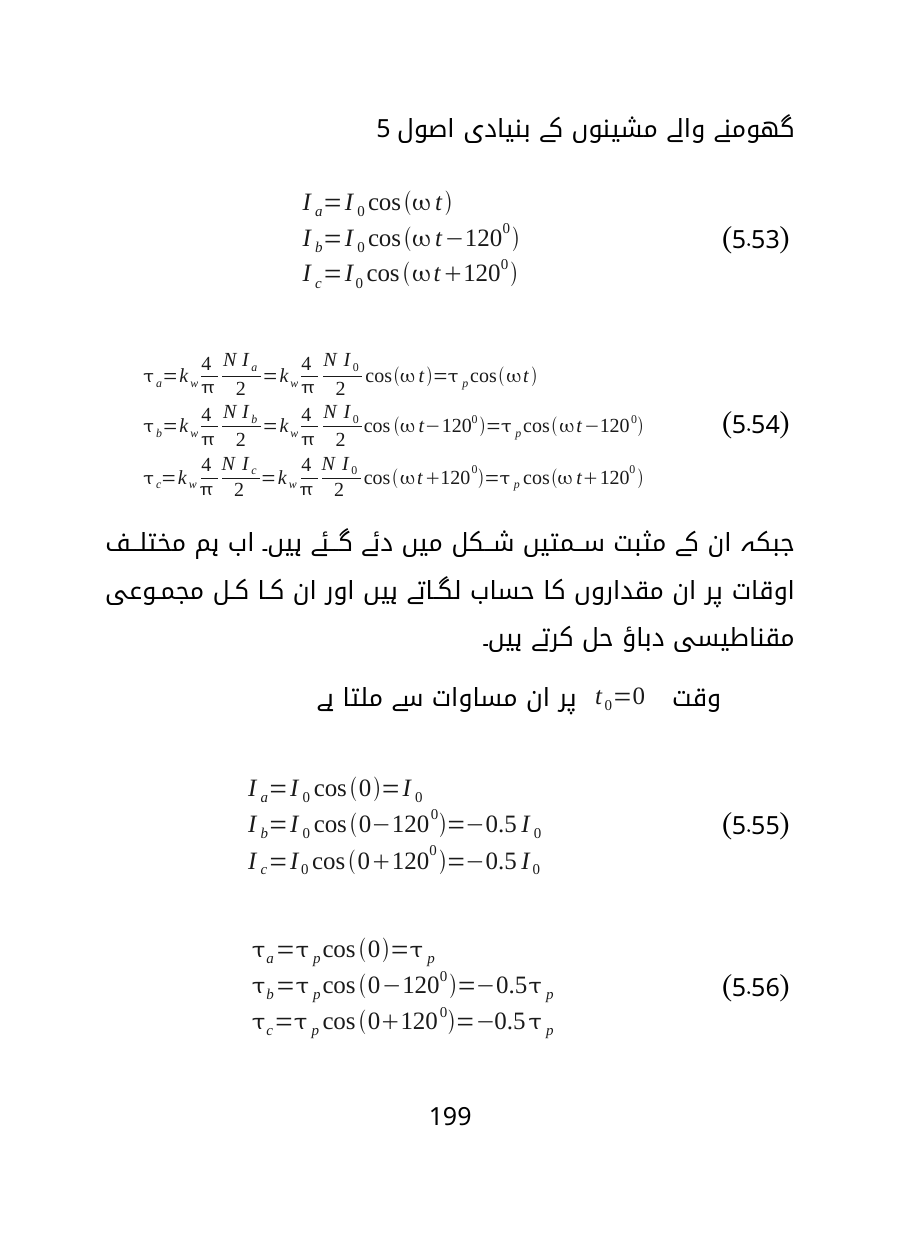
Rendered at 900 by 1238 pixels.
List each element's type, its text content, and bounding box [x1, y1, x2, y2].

table_header [105, 182, 706, 310]
table_header (5.56) [693, 930, 795, 1057]
table_header (5.55) [691, 769, 795, 896]
table_header (5.54) [691, 344, 795, 520]
text جبکہ ان کے مثبت سمتیں شکل میں دئے گئے ہیں۔ اب ہم مختلف اوقات پر ان مقداروں کا حساب لگاتے ہیں اور ان کا کل مجموعی مقناطیسی دباؤ حل کرتے ہیں۔ [105, 520, 795, 662]
table_header [105, 930, 692, 1057]
table_header (5.53) [706, 182, 795, 310]
table_header [105, 344, 691, 520]
text وقت پر ان مساوات سے ملتا ہے [105, 674, 795, 722]
table_header [105, 769, 691, 896]
